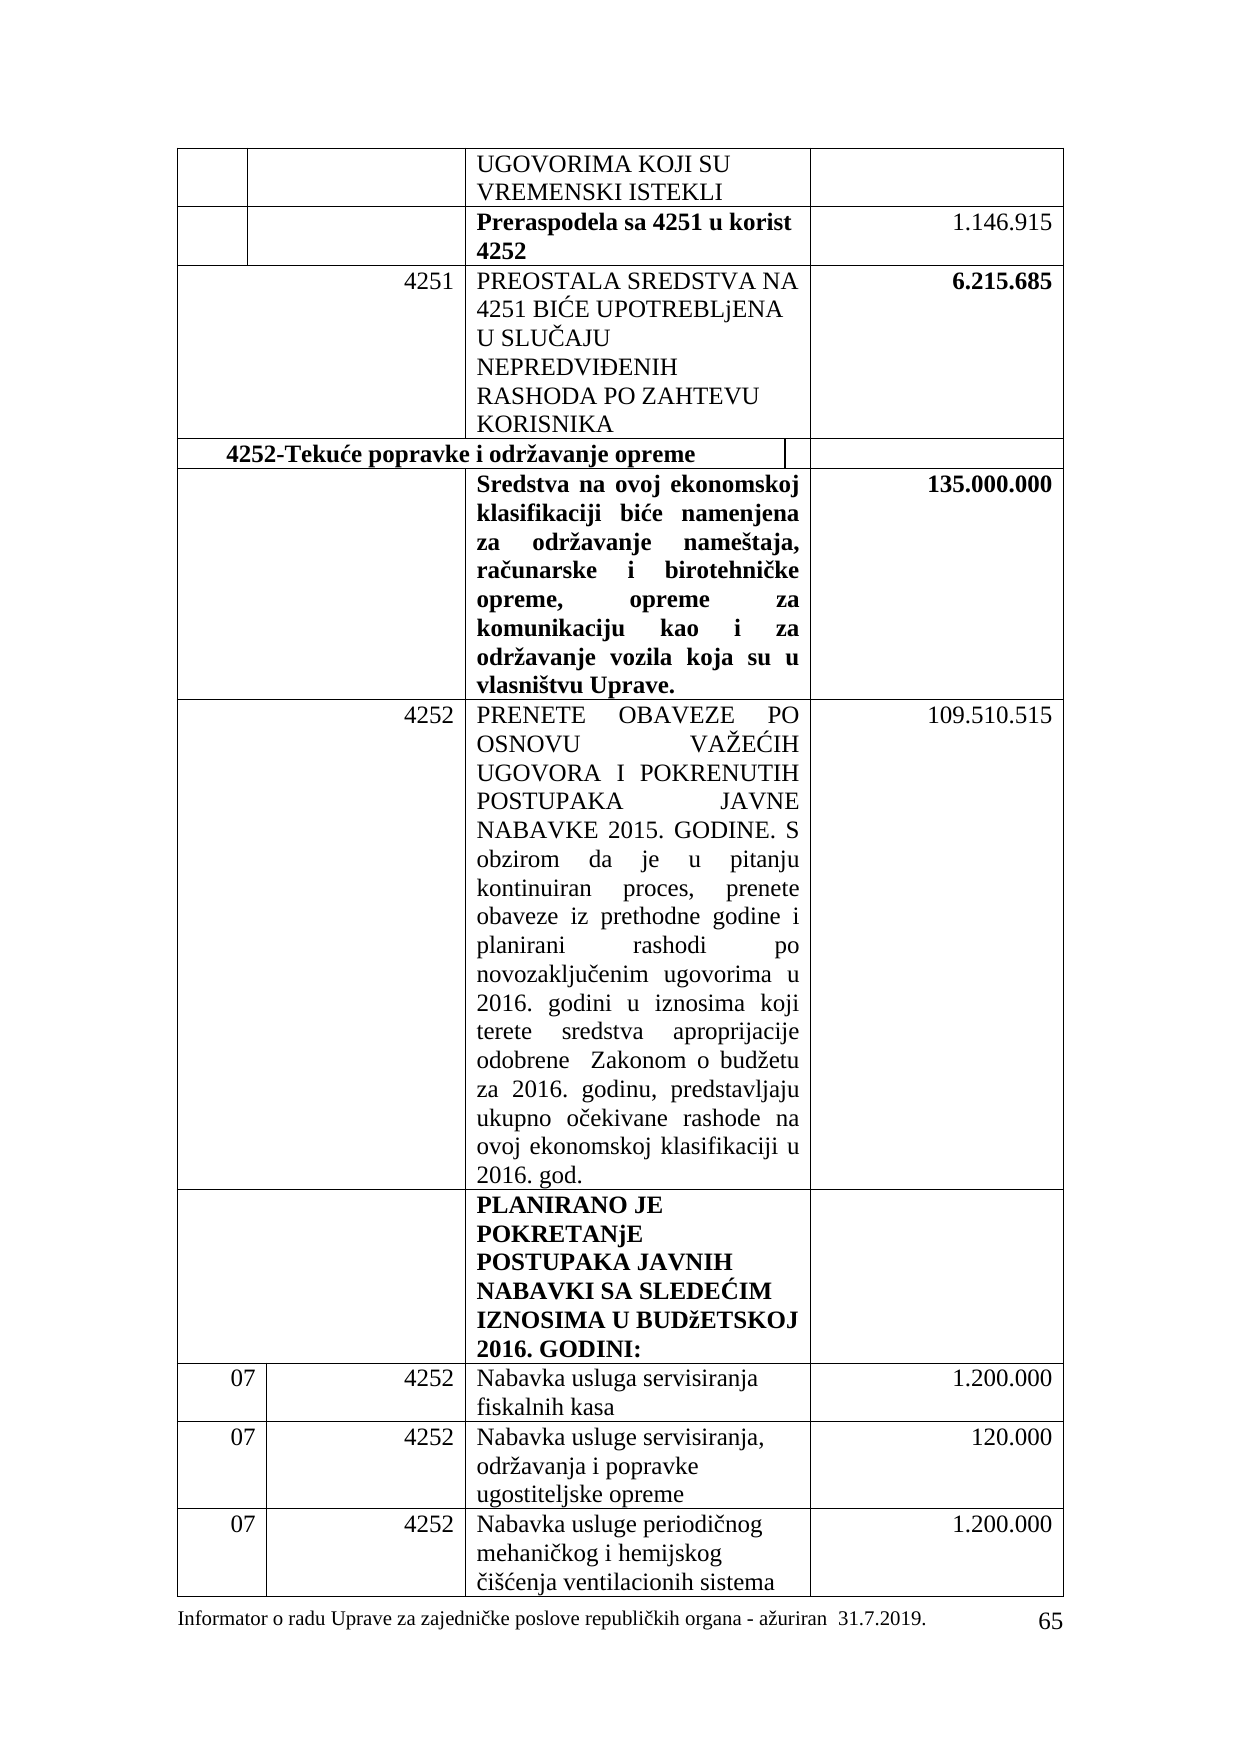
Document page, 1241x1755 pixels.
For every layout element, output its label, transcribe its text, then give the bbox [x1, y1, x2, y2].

table_cell 4251 [178, 266, 465, 438]
table_cell 120.000 [811, 1422, 1063, 1508]
table_cell [178, 207, 247, 265]
table_cell Nabavka usluga servisiranja fiskalnih kasa [466, 1364, 810, 1421]
table_cell [248, 207, 465, 265]
table_cell [811, 439, 1063, 468]
table_cell UGOVORIMA KOJI SU VREMENSKI ISTEKLI [466, 149, 810, 206]
table_cell Nabavka usluge periodičnog mehaničkog i hemijskog čišćenja ventilacionih sistema [466, 1509, 810, 1596]
table_cell [178, 149, 247, 206]
table_cell 07 [178, 1509, 266, 1596]
table_cell Sredstva na ovoj ekonomskoj klasifikaciji biće namenjena za održavanje nameštaja, računarske i birotehničke opreme, opreme za komunikaciju kao i za održavanje vozila koja su u vlasništvu Uprave. [466, 469, 810, 699]
table_cell 109.510.515 [811, 700, 1063, 1189]
table_cell PRENETE OBAVEZE PO OSNOVU VAŽEĆIH UGOVORA I POKRENUTIH POSTUPAKA JAVNE NABAVKE 2015. GODINE. S obzirom da je u pitanju kontinuiran proces, prenete obaveze iz prethodne godine i planirani rashodi po novozaklјučenim ugovorima u 2016. godini u iznosima koji terete sredstva aproprijacije odobrene Zakonom o budžetu za 2016. godinu, predstavlјaju ukupno očekivane rashode na ovoj ekonomskoj klasifikaciji u 2016. god. [466, 700, 810, 1189]
table_cell 1.146.915 [811, 207, 1063, 265]
table_cell 4252 [178, 700, 465, 1189]
table_cell PLANIRANO JE POKRETANјE POSTUPAKA JAVNIH NABAVKI SA SLEDEĆIM IZNOSIMA U BUDžETSKOJ 2016. GODINI: [466, 1190, 810, 1362]
table_cell Preraspodela sa 4251 u korist 4252 [466, 207, 810, 265]
table_cell Nabavka usluge servisiranja, održavanja i popravke ugostitelјske opreme [466, 1422, 810, 1508]
table_cell 1.200.000 [811, 1509, 1063, 1596]
table_cell [178, 469, 465, 699]
table_cell 4252-Tekuće popravke i održavanje opreme [178, 439, 784, 468]
table_cell 135.000.000 [811, 469, 1063, 699]
table_cell PREOSTALA SREDSTVA NA 4251 BIĆE UPOTREBLjENA U SLUČAJU NEPREDVIĐENIH RASHODA PO ZAHTEVU KORISNIKA [466, 266, 810, 438]
table_cell 6.215.685 [811, 266, 1063, 438]
table_cell 1.200.000 [811, 1364, 1063, 1421]
table_cell [811, 149, 1063, 206]
table_cell 4252 [267, 1509, 465, 1596]
table_cell 4252 [267, 1422, 465, 1508]
table_cell 4252 [267, 1364, 465, 1421]
table_cell [811, 1190, 1063, 1362]
table_cell [248, 149, 465, 206]
table_cell [786, 439, 810, 468]
table_cell 07 [178, 1364, 266, 1421]
table_cell 07 [178, 1422, 266, 1508]
table_cell [178, 1190, 465, 1362]
